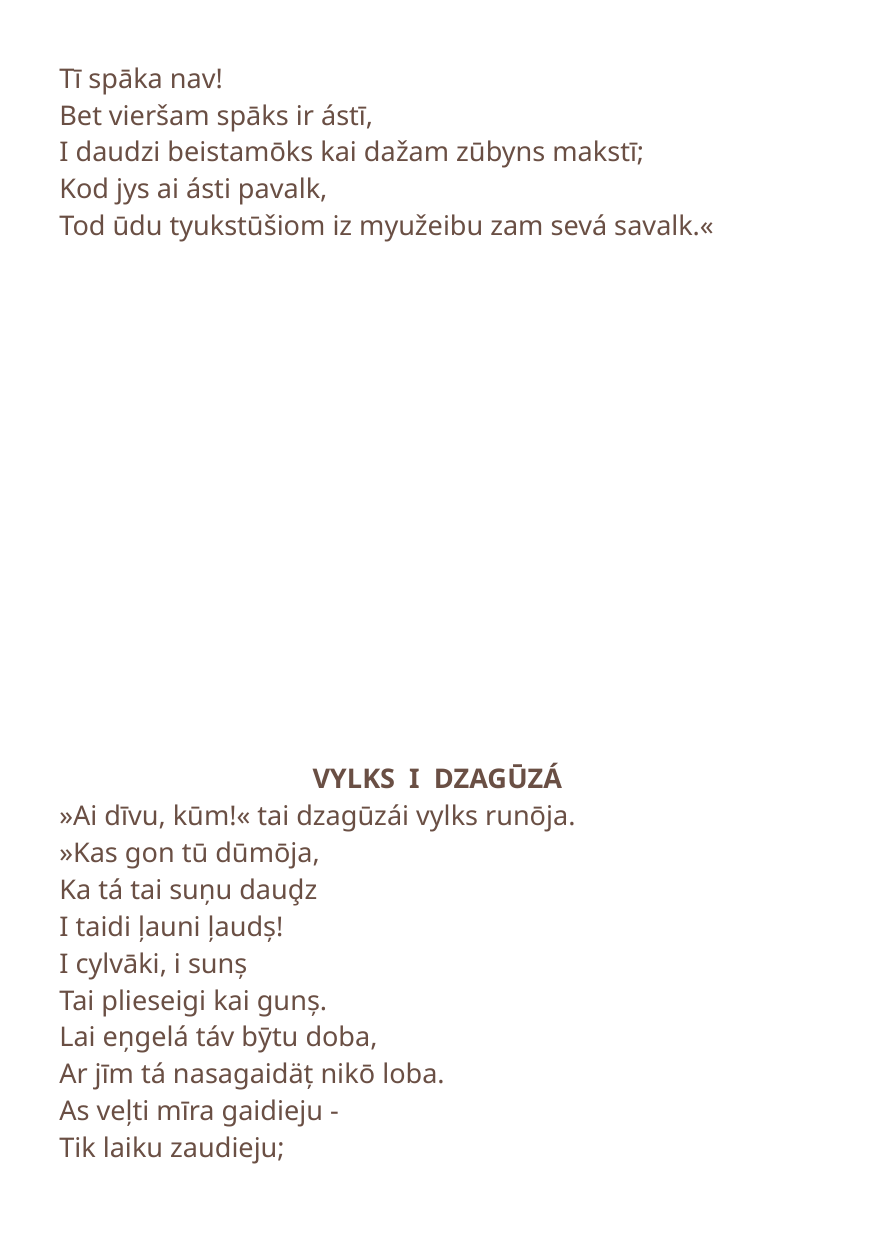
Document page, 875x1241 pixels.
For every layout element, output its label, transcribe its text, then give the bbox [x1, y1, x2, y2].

text Ar jīm tá nasagaidäț nikō loba. [59, 1055, 815, 1092]
text Tai plieseigi kai gunș. [59, 981, 815, 1018]
text »Kas gon tū dūmōja, [59, 833, 815, 870]
text Kod jys ai ásti pavalk, [59, 170, 815, 207]
text I cylvāki, i sunș [59, 944, 815, 981]
text Lai eņgelá táv bȳtu doba, [59, 1018, 815, 1055]
text »Ai dīvu, kūm!« tai dzagūzái vylks runōja. [59, 797, 815, 833]
text VYLKS I DZAGŪZÁ [59, 760, 815, 797]
text Ka tá tai suņu dauḑz [59, 870, 815, 907]
text Tod ūdu tyukstūšiom iz myužeibu zam sevá savalk.« [59, 207, 815, 243]
text Bet vieršam spāks ir ástī, [59, 96, 815, 133]
text I daudzi beistamōks kai dažam zūbyns makstī; [59, 133, 815, 170]
text I taidi ļauni ļaudș! [59, 907, 815, 944]
text As veļti mīra gaidieju - [59, 1092, 815, 1128]
text Tī spāka nav! [59, 59, 815, 96]
text Tik laiku zaudieju; [59, 1128, 815, 1165]
